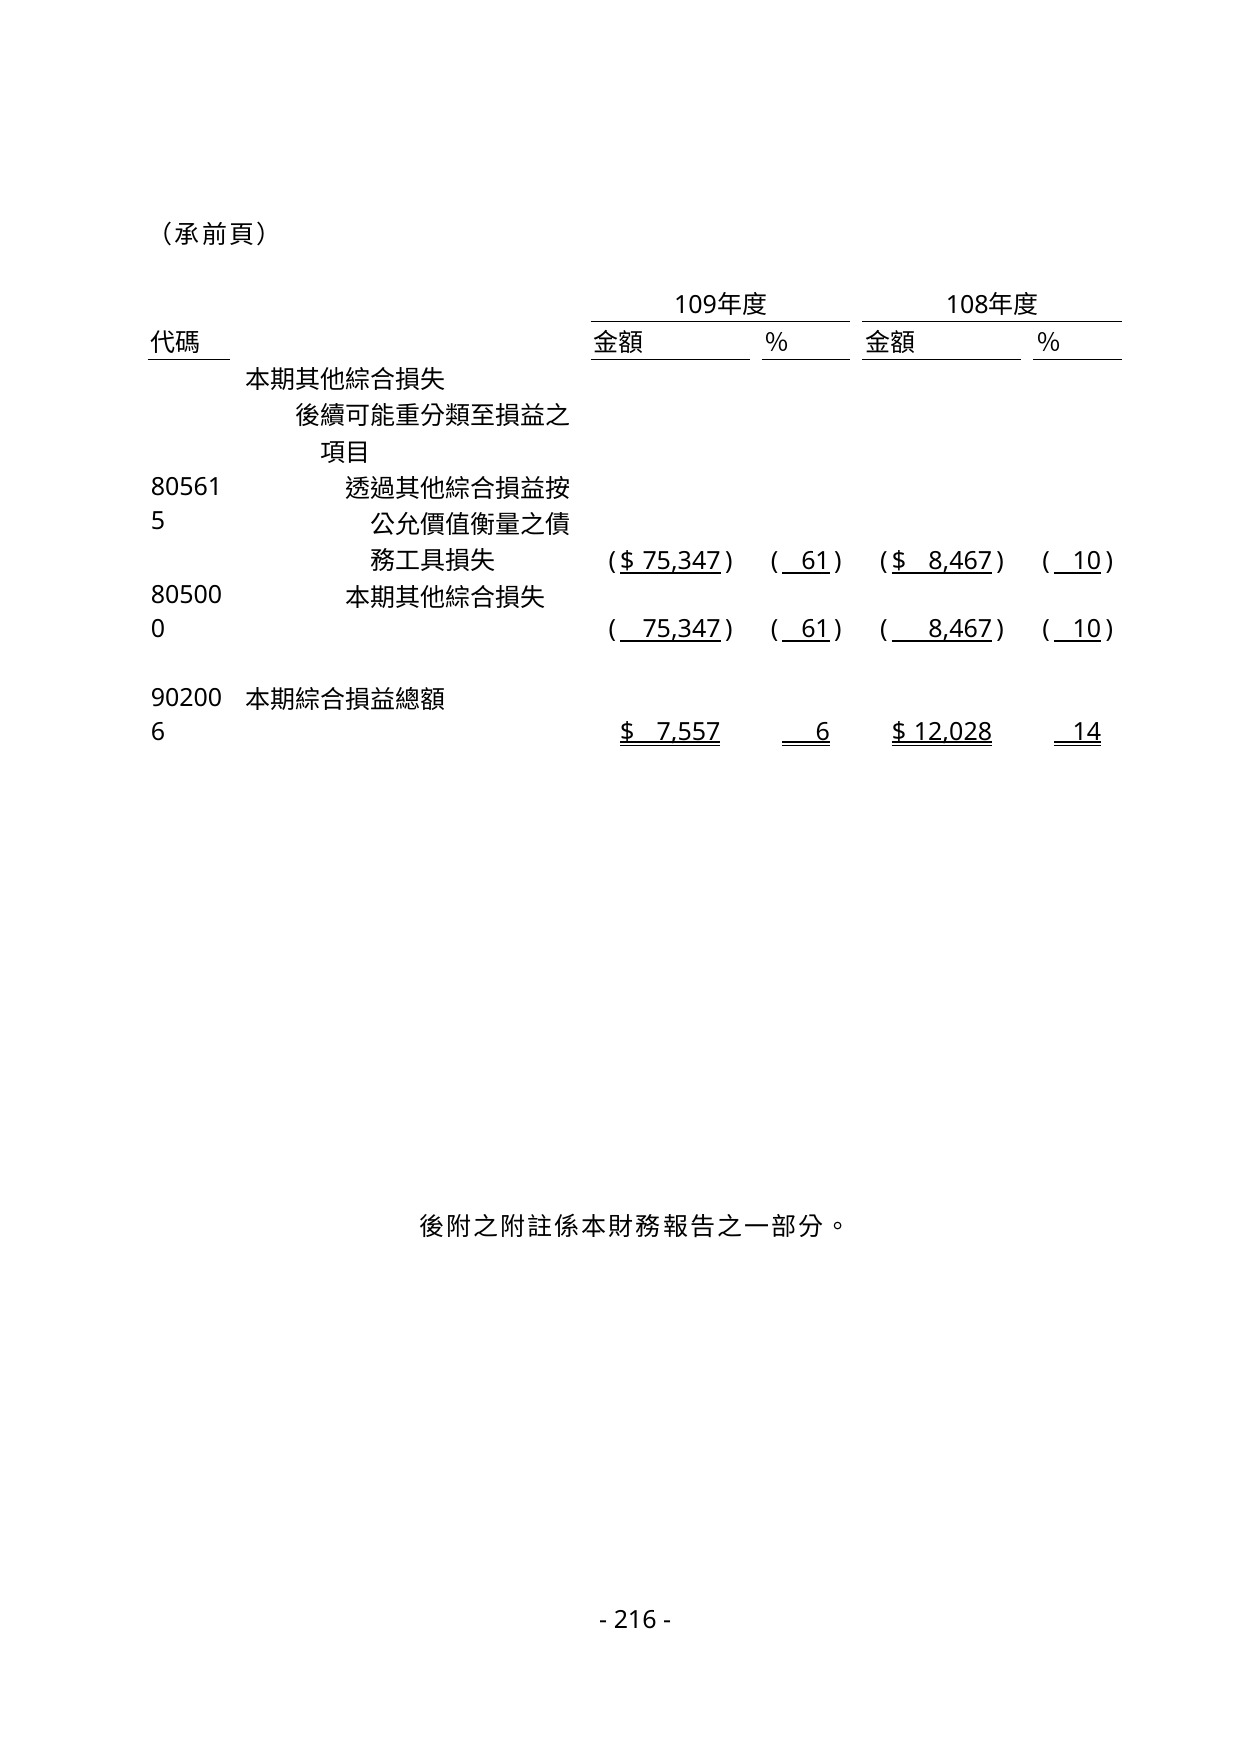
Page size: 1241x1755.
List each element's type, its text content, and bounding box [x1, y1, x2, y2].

table_cell [148, 396, 230, 468]
table_cell 透過其他綜合損益按公允價值衡量之債務工具損失 [242, 468, 579, 577]
table_header [230, 285, 242, 321]
table_cell 金額 [591, 322, 750, 358]
table_cell [230, 645, 242, 679]
table_cell 6 [762, 679, 850, 747]
table_cell [148, 645, 230, 679]
table_cell [850, 468, 862, 577]
table_cell [579, 468, 591, 577]
table_header [148, 285, 230, 321]
table_cell 金額 [862, 322, 1021, 358]
table_cell [579, 679, 591, 747]
table_cell [762, 396, 850, 468]
table_cell [230, 359, 242, 396]
table_cell ( 61 ) [762, 468, 850, 577]
table_header [242, 285, 579, 321]
table_cell [1021, 468, 1033, 577]
table_cell [242, 645, 579, 679]
table_cell [750, 645, 762, 679]
table_header 108年度 [862, 285, 1122, 321]
table_cell 14 [1033, 679, 1122, 747]
table_cell [850, 321, 862, 358]
table_cell [230, 577, 242, 645]
table_cell [148, 360, 230, 396]
table_cell 代碼 [148, 321, 230, 358]
table_cell [230, 396, 242, 468]
table_cell [850, 645, 862, 679]
table_cell [862, 396, 1021, 468]
table_cell ( 8,467 ) [862, 577, 1021, 645]
table_cell 本期其他綜合損失 [242, 577, 579, 645]
table_cell [750, 577, 762, 645]
table_cell ( 10 ) [1033, 468, 1122, 577]
table_cell [242, 321, 579, 358]
table_cell ％ [1033, 322, 1122, 358]
table_cell [1033, 645, 1122, 679]
table_cell [750, 396, 762, 468]
table_cell [230, 321, 242, 358]
table_cell [762, 645, 850, 679]
table_cell [1033, 396, 1122, 468]
table_cell [591, 360, 750, 396]
table_cell 後續可能重分類至損益之項目 [242, 396, 579, 468]
table_cell ( 61 ) [762, 577, 850, 645]
table_cell [1021, 322, 1033, 358]
table_cell 805615 [148, 468, 230, 577]
table_cell [850, 679, 862, 747]
table_cell [579, 577, 591, 645]
table_cell ( $ 75,347 ) [591, 468, 750, 577]
table_cell [1021, 577, 1033, 645]
table_cell [750, 359, 762, 396]
table_cell [1021, 679, 1033, 747]
table_cell [591, 645, 750, 679]
table_cell [579, 359, 591, 396]
table_cell [1033, 360, 1122, 396]
table_cell $ 12,028 [862, 679, 1021, 747]
table_cell ％ [762, 322, 850, 358]
table_cell 本期綜合損益總額 [242, 679, 579, 747]
table_cell [762, 360, 850, 396]
table_header [850, 285, 862, 321]
table_cell [230, 679, 242, 747]
table_cell [1021, 359, 1033, 396]
table_cell 805000 [148, 577, 230, 645]
table_cell [230, 468, 242, 577]
text 後附之附註係本財務報告之一部分。 [148, 1207, 1122, 1243]
table_cell $ 7,557 [591, 679, 750, 747]
table_cell [850, 577, 862, 645]
table_cell [750, 322, 762, 358]
table_cell [579, 396, 591, 468]
table_cell [750, 468, 762, 577]
table_header [579, 285, 591, 321]
table_cell ( $ 8,467 ) [862, 468, 1021, 577]
table_cell [850, 396, 862, 468]
table_cell [1021, 645, 1033, 679]
table_cell [850, 359, 862, 396]
table_cell [750, 679, 762, 747]
table_cell 902006 [148, 679, 230, 747]
text （承前頁） [148, 215, 1122, 285]
table_cell ( 10 ) [1033, 577, 1122, 645]
table_cell [862, 360, 1021, 396]
table_cell [1021, 396, 1033, 468]
table_header 109年度 [591, 285, 850, 321]
table_cell 本期其他綜合損失 [242, 359, 579, 396]
table_cell [591, 396, 750, 468]
table_cell [862, 645, 1021, 679]
table_cell [579, 645, 591, 679]
table_cell ( 75,347 ) [591, 577, 750, 645]
table_cell [579, 321, 591, 358]
